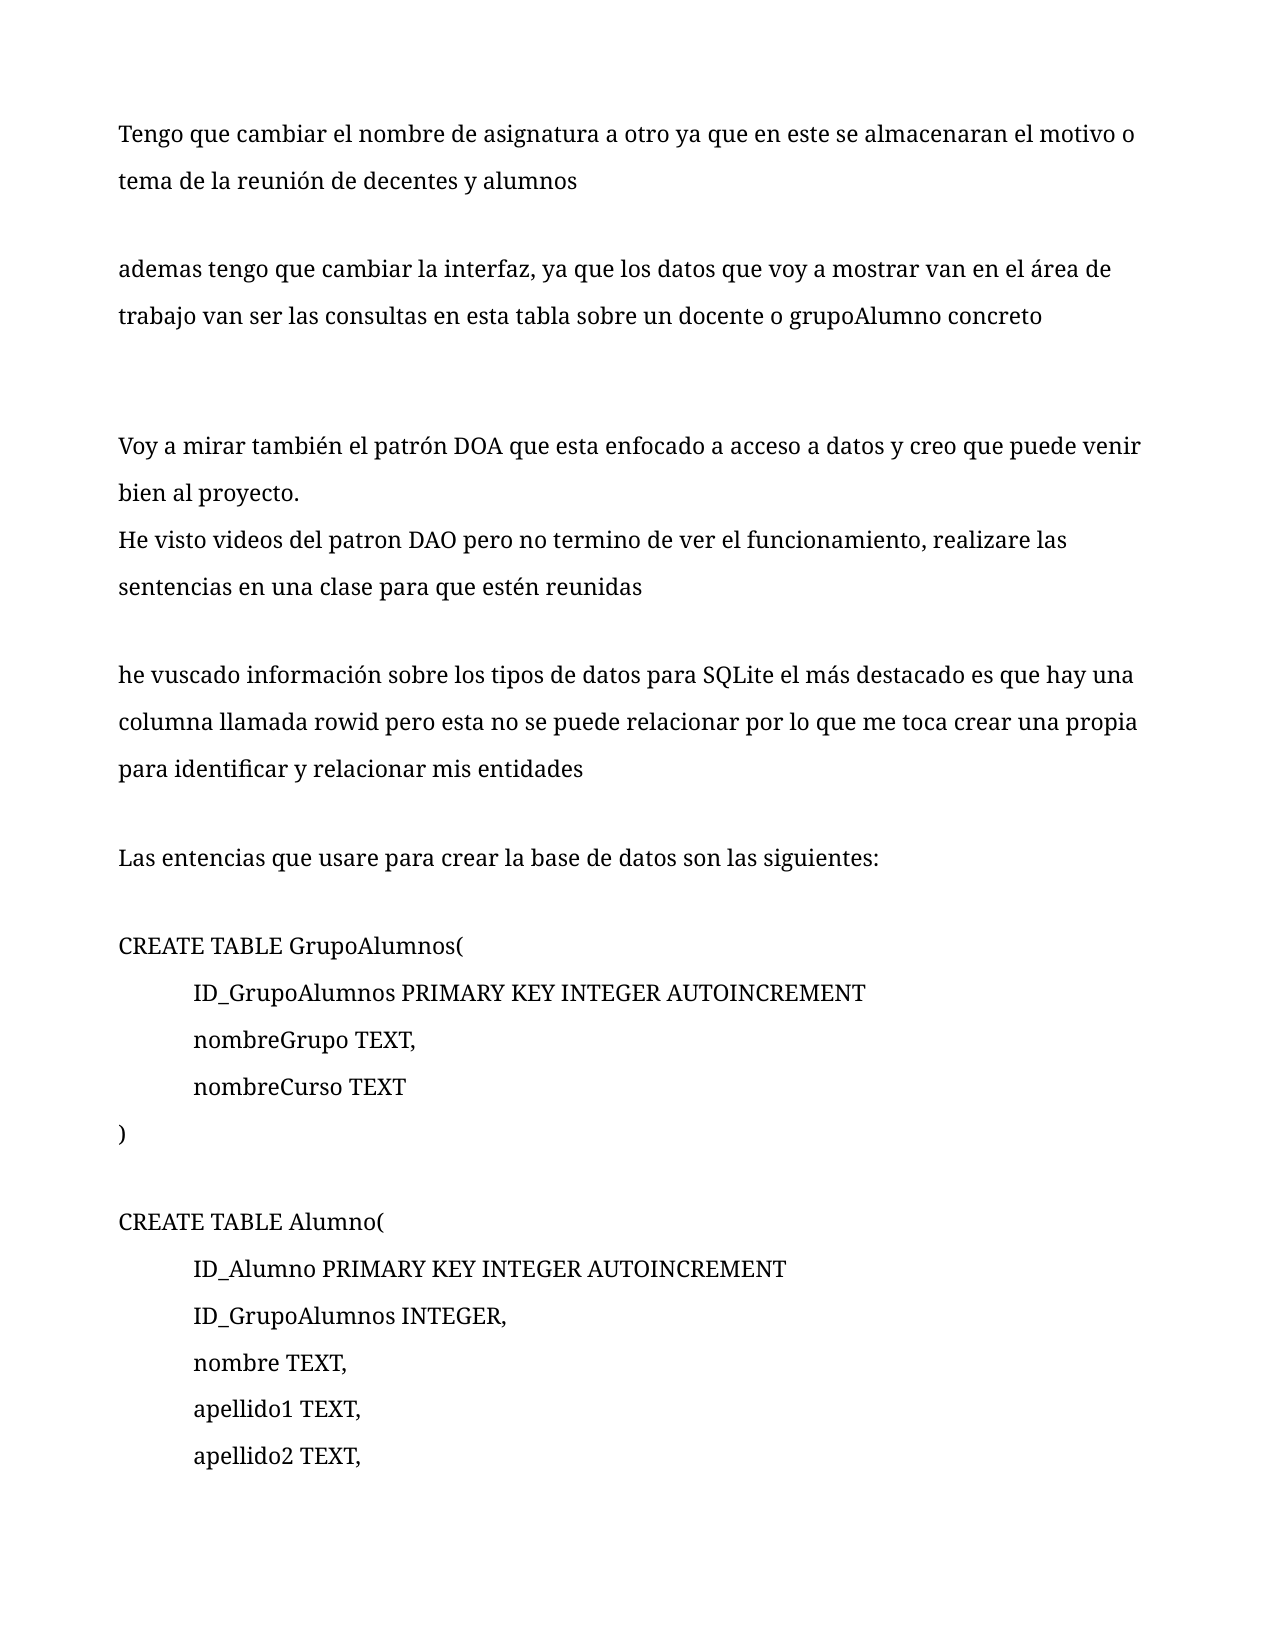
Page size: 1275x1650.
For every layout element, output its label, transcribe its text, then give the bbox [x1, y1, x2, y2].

text Las entencias que usare para crear la base de datos son las siguientes: [118, 842, 1157, 873]
text ) [118, 1117, 1157, 1149]
text ID_Alumno PRIMARY KEY INTEGER AUTOINCREMENT [118, 1253, 1157, 1284]
text apellido2 TEXT, [118, 1440, 1157, 1472]
text apellido1 TEXT, [118, 1393, 1157, 1425]
text ID_GrupoAlumnos INTEGER, [118, 1300, 1157, 1331]
text nombre TEXT, [118, 1347, 1157, 1378]
text ID_GrupoAlumnos PRIMARY KEY INTEGER AUTOINCREMENT [118, 977, 1157, 1008]
text nombreGrupo TEXT, [118, 1024, 1157, 1055]
text ademas tengo que cambiar la interfaz, ya que los datos que voy a mostrar van en el área de trabajo van ser las consultas en esta tabla sobre un docente o grupoAlumno concreto [118, 253, 1157, 332]
text Voy a mirar también el patrón DOA que esta enfocado a acceso a datos y creo que puede venir bien al proyecto. [118, 430, 1157, 508]
text he vuscado información sobre los tipos de datos para SQLite el más destacado es que hay una columna llamada rowid pero esta no se puede relacionar por lo que me toca crear una propia para identificar y relacionar mis entidades [118, 659, 1157, 784]
text nombreCurso TEXT [118, 1071, 1157, 1102]
text He visto videos del patron DAO pero no termino de ver el funcionamiento, realizare las sentencias en una clase para que estén reunidas [118, 524, 1157, 602]
text CREATE TABLE Alumno( [118, 1206, 1157, 1237]
text CREATE TABLE GrupoAlumnos( [118, 930, 1157, 961]
text Tengo que cambiar el nombre de asignatura a otro ya que en este se almacenaran el motivo o tema de la reunión de decentes y alumnos [118, 118, 1157, 196]
